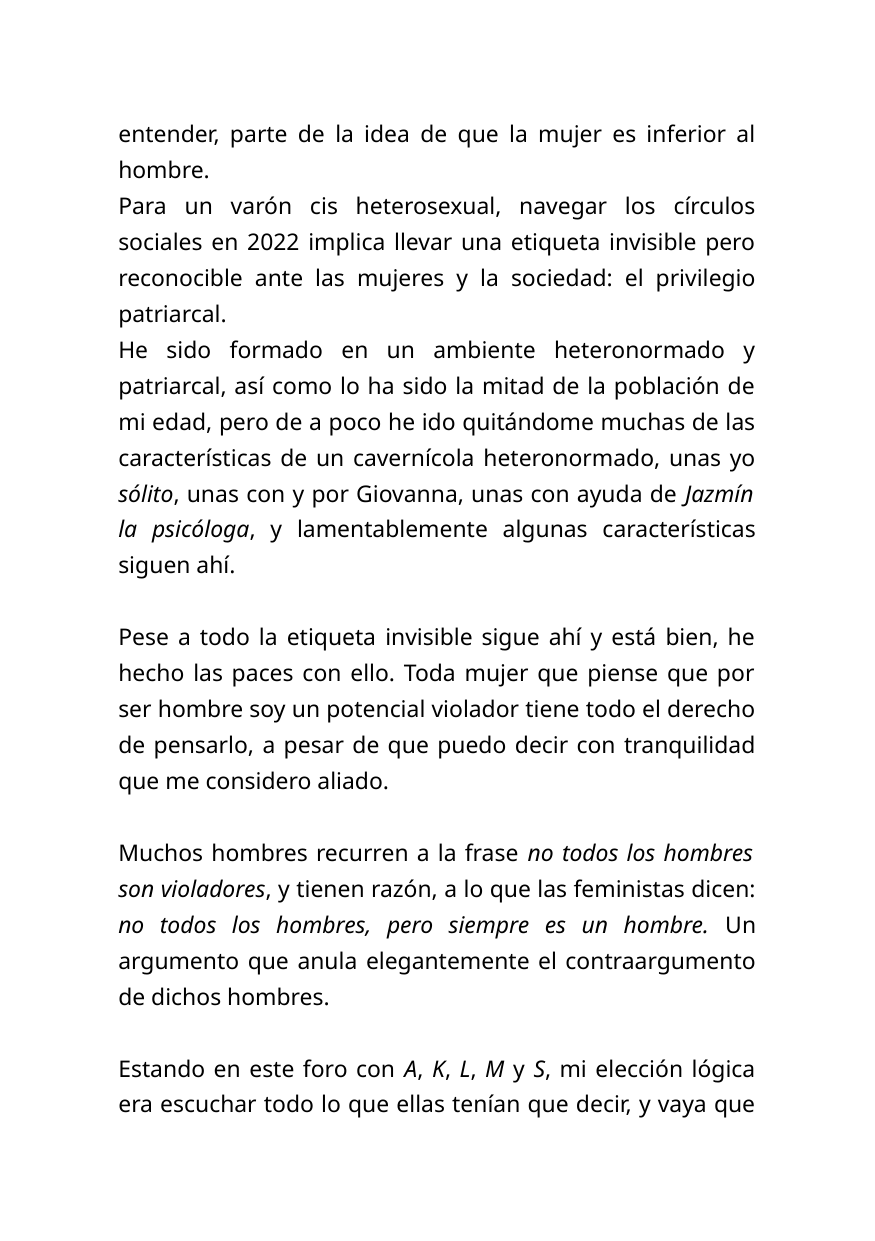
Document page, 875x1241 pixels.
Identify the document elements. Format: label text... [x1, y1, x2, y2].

text He sido formado en un ambiente heteronormado y patriarcal, así como lo ha sido la mitad de la población de mi edad, pero de a poco he ido quitándome muchas de las características de un cavernícola heteronormado, unas yo sólito, unas con y por Giovanna, unas con ayuda de Jazmín la psicóloga, y lamentablemente algunas características siguen ahí. [118, 334, 756, 581]
text Pese a todo la etiqueta invisible sigue ahí y está bien, he hecho las paces con ello. Toda mujer que piense que por ser hombre soy un potencial violador tiene todo el derecho de pensarlo, a pesar de que puedo decir con tranquilidad que me considero aliado. [118, 621, 756, 796]
text Estando en este foro con A, K, L, M y S, mi elección lógica era escuchar todo lo que ellas tenían que decir, y vaya que [118, 1052, 756, 1120]
text Muchos hombres recurren a la frase no todos los hombres son violadores, y tienen razón, a lo que las feministas dicen: no todos los hombres, pero siempre es un hombre. Un argumento que anula elegantemente el contraargumento de dichos hombres. [118, 837, 756, 1012]
text Para un varón cis heterosexual, navegar los círculos sociales en 2022 implica llevar una etiqueta invisible pero reconocible ante las mujeres y la sociedad: el privilegio patriarcal. [118, 190, 756, 329]
text entender, parte de la idea de que la mujer es inferior al hombre. [118, 118, 756, 185]
